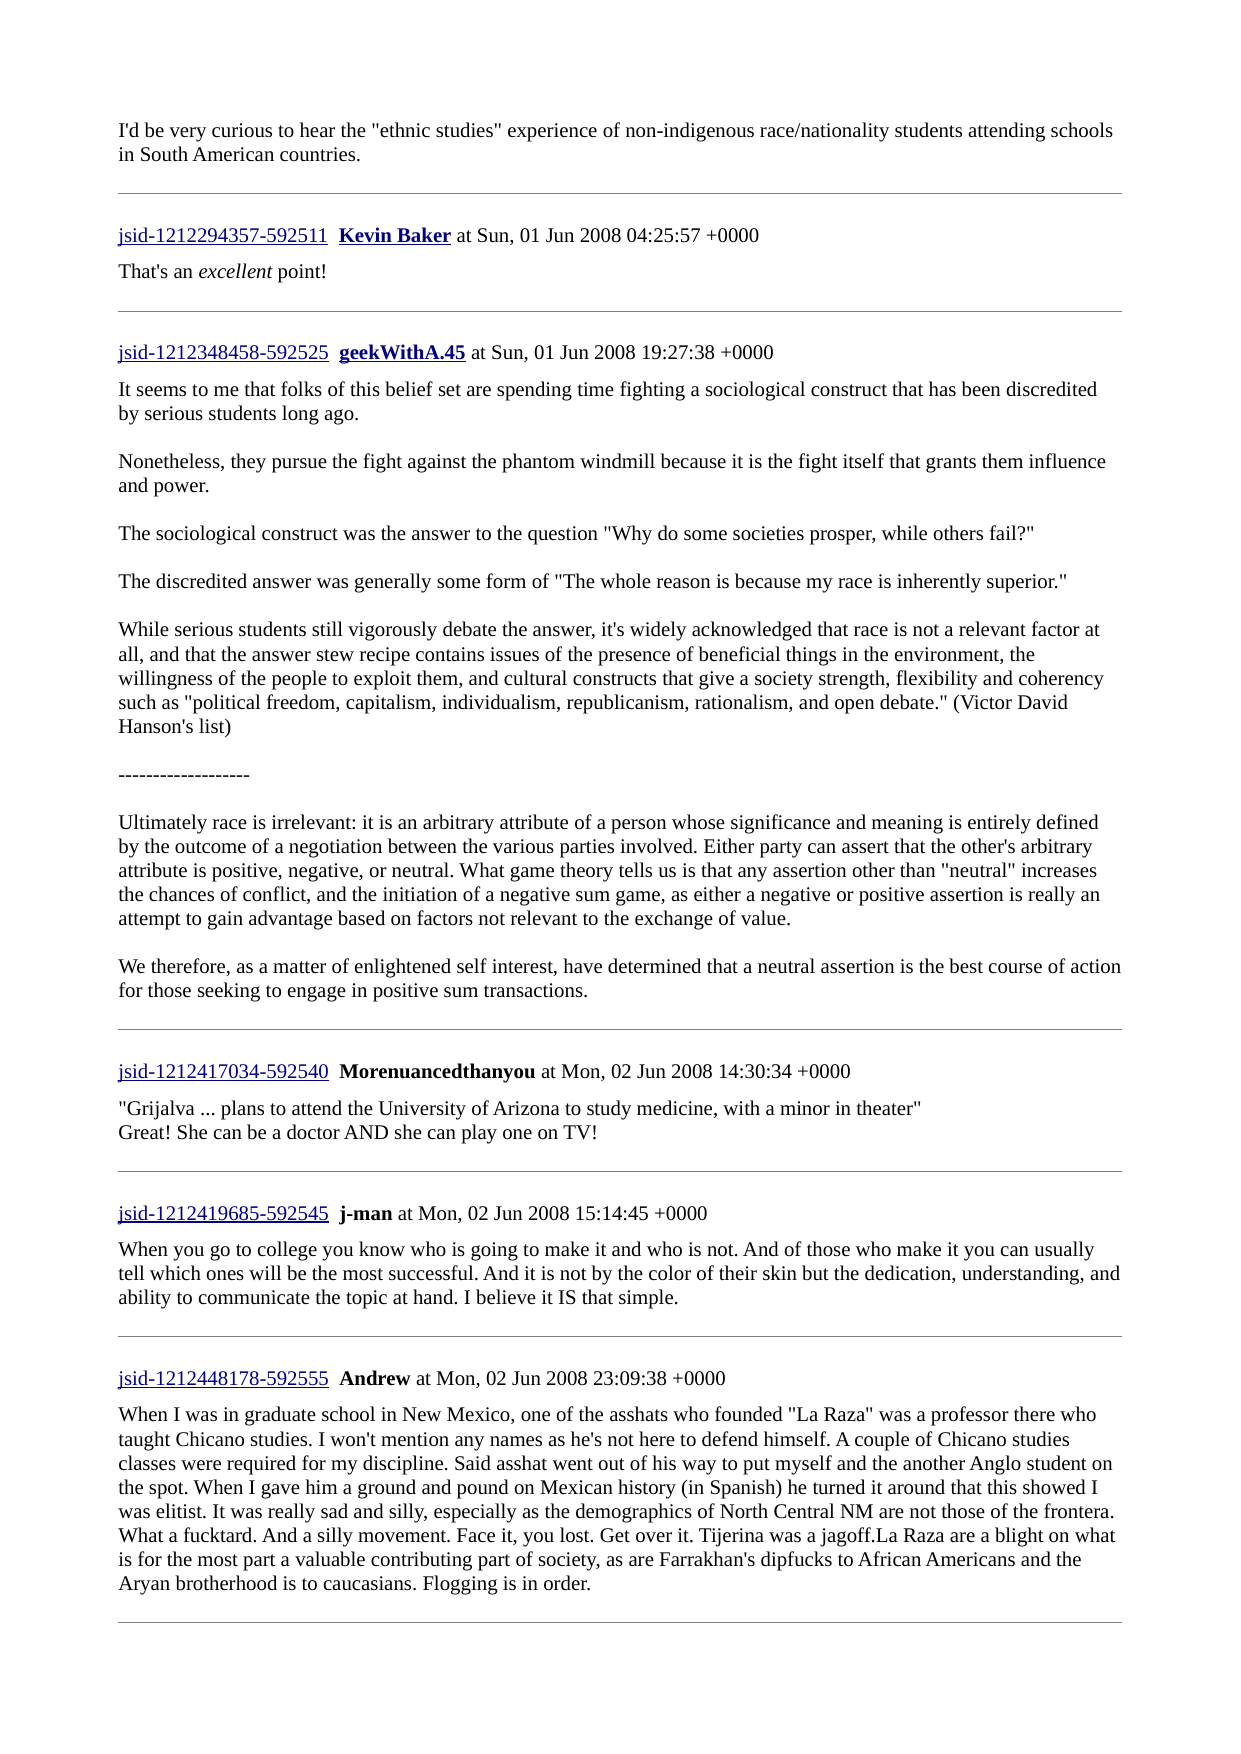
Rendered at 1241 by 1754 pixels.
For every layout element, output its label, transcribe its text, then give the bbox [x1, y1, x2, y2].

text jsid-1212419685-592545 j-man at Mon, 02 Jun 2008 15:14:45 +0000 [118, 1200, 1122, 1224]
text "Grijalva ... plans to attend the University of Arizona to study medicine, with a minor in theater" Great! She can be a doctor AND she can play one on TV! [118, 1096, 1122, 1144]
text jsid-1212294357-592511 Kevin Baker at Sun, 01 Jun 2008 04:25:57 +0000 [118, 223, 1122, 247]
text When you go to college you know who is going to make it and who is not. And of those who make it you can usually tell which ones will be the most successful. And it is not by the color of their skin but the dedication, understanding, and ability to communicate the topic at hand. I believe it IS that simple. [118, 1237, 1122, 1309]
text jsid-1212448178-592555 Andrew at Mon, 02 Jun 2008 23:09:38 +0000 [118, 1366, 1122, 1390]
text jsid-1212417034-592540 Morenuancedthanyou at Mon, 02 Jun 2008 14:30:34 +0000 [118, 1059, 1122, 1083]
text It seems to me that folks of this belief set are spending time fighting a sociological construct that has been discredited by serious students long ago. Nonetheless, they pursue the fight against the phantom windmill because it is the fight itself that grants them influence and power. The sociological construct was the answer to the question "Why do some societies prosper, while others fail?" The discredited answer was generally some form of "The whole reason is because my race is inherently superior." While serious students still vigorously debate the answer, it's widely acknowledged that race is not a relevant factor at all, and that the answer stew recipe contains issues of the presence of beneficial things in the environment, the willingness of the people to exploit them, and cultural constructs that give a society strength, flexibility and coherency such as "political freedom, capitalism, individualism, republicanism, rationalism, and open debate." (Victor David Hanson's list) ------------------- Ultimately race is irrelevant: it is an arbitrary attribute of a person whose significance and meaning is entirely defined by the outcome of a negotiation between the various parties involved. Either party can assert that the other's arbitrary attribute is positive, negative, or neutral. What game theory tells us is that any assertion other than "neutral" increases the chances of conflict, and the initiation of a negative sum game, as either a negative or positive assertion is really an attempt to gain advantage based on factors not relevant to the exchange of value. We therefore, as a matter of enlightened self interest, have determined that a neutral assertion is the best course of action for those seeking to engage in positive sum transactions. [118, 377, 1122, 1002]
text I'd be very curious to hear the "ethnic studies" experience of non-indigenous race/nationality students attending schools in South American countries. [118, 118, 1122, 166]
text jsid-1212348458-592525 geekWithA.45 at Sun, 01 Jun 2008 19:27:38 +0000 [118, 340, 1122, 364]
text That's an excellent point! [118, 259, 1122, 283]
text When I was in graduate school in New Mexico, one of the asshats who founded "La Raza" was a professor there who taught Chicano studies. I won't mention any names as he's not here to defend himself. A couple of Chicano studies classes were required for my discipline. Said asshat went out of his way to put myself and the another Anglo student on the spot. When I gave him a ground and pound on Mexican history (in Spanish) he turned it around that this showed I was elitist. It was really sad and silly, especially as the demographics of North Central NM are not those of the frontera. What a fucktard. And a silly movement. Face it, you lost. Get over it. Tijerina was a jagoff.La Raza are a blight on what is for the most part a valuable contributing part of society, as are Farrakhan's dipfucks to African Americans and the Aryan brotherhood is to caucasians. Flogging is in order. [118, 1402, 1122, 1595]
